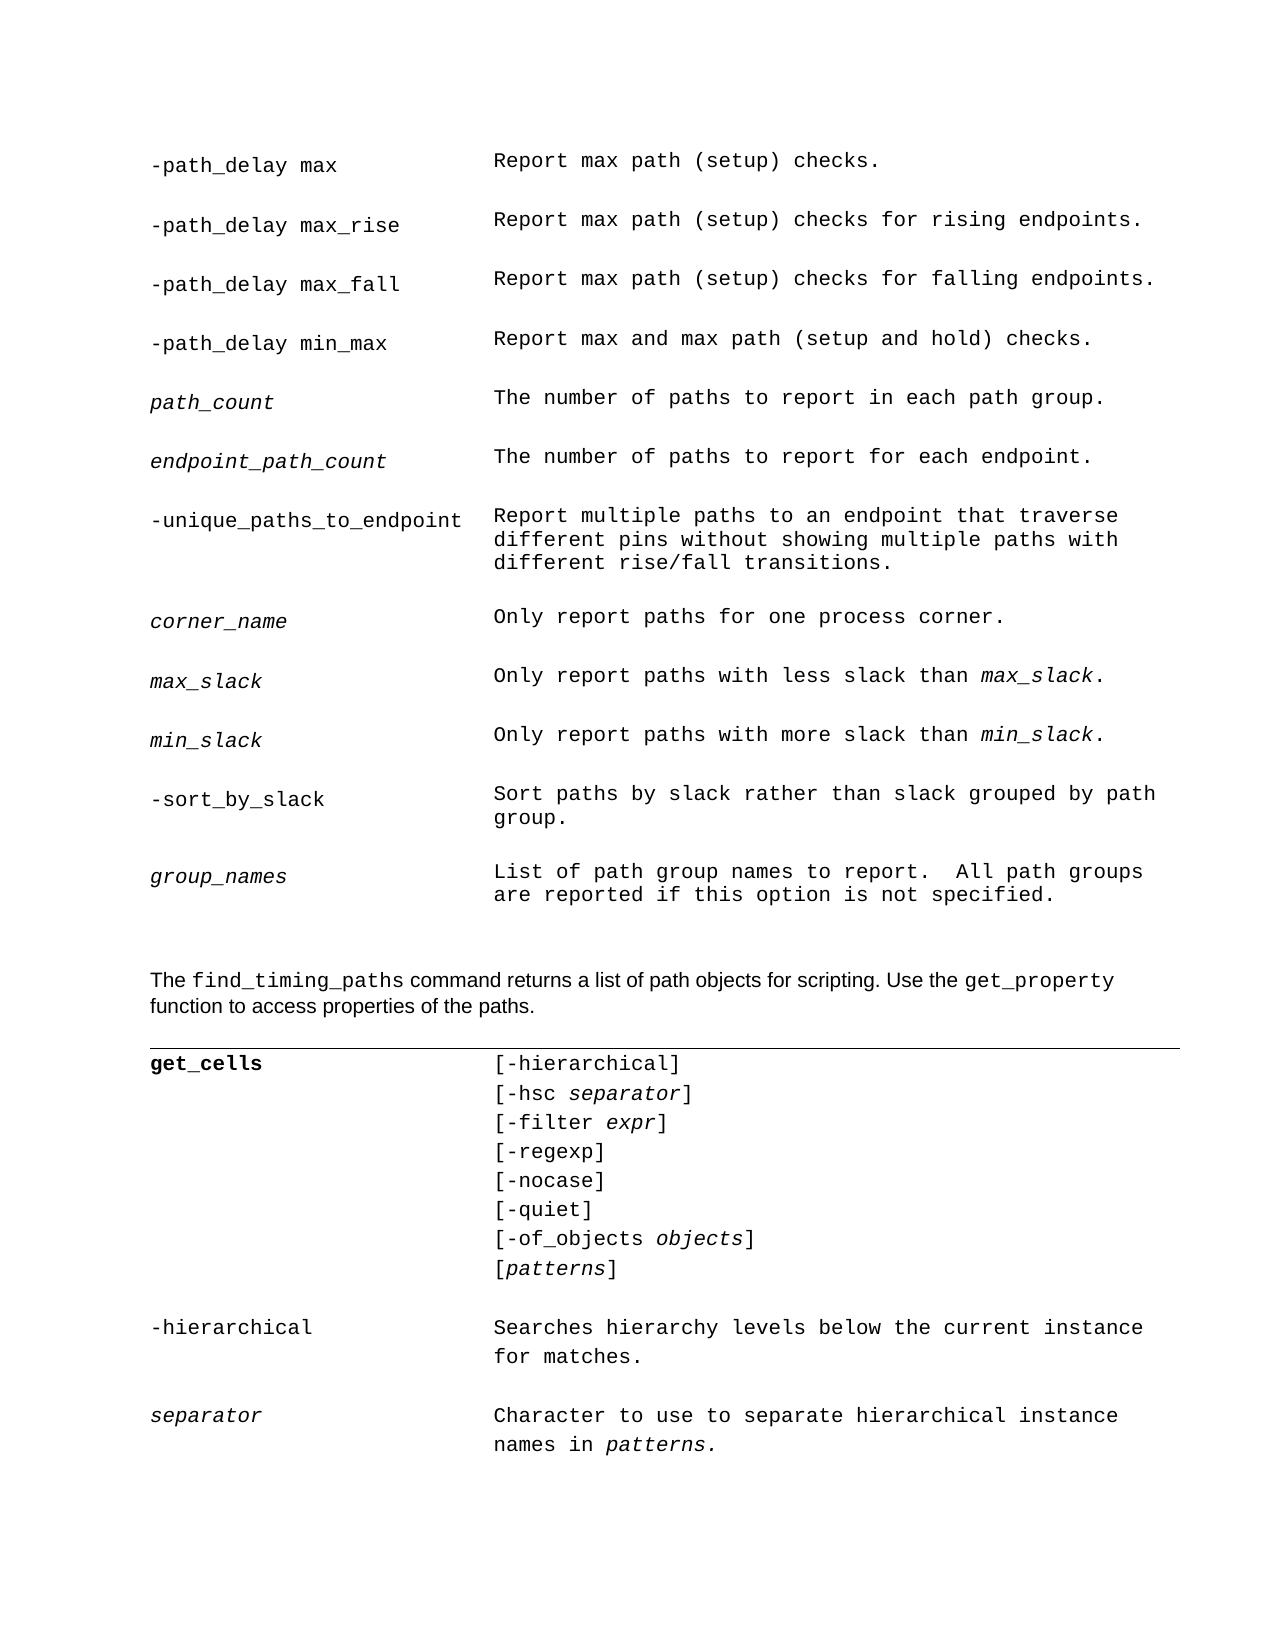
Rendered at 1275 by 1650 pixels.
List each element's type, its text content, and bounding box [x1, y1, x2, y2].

text The find_timing_paths command returns a list of path objects for scripting. Use the get_property function to access properties of the paths. [150, 968, 1180, 1018]
table_cell min_slack [150, 724, 493, 783]
table_cell Sort paths by slack rather than slack grouped by path group. [493, 784, 1180, 861]
table_cell Report max path (setup) checks for rising endpoints. [493, 209, 1180, 268]
table_cell -path_delay max [150, 150, 493, 209]
table_header [-hierarchical] [-hsc separator] [-filter expr] [-regexp] [-nocase] [-quiet] [-of_objects objects] [patterns] [493, 1049, 1180, 1311]
table_cell -unique_paths_to_endpoint [150, 505, 493, 606]
table_cell The number of paths to report in each path group. [493, 387, 1180, 446]
table_cell Only report paths with more slack than min_slack. [493, 724, 1180, 783]
table_cell max_slack [150, 665, 493, 724]
table_cell -hierarchical [150, 1311, 493, 1399]
table_cell Only report paths for one process corner. [493, 606, 1180, 665]
table_cell group_names [150, 861, 493, 938]
table_cell Report max path (setup) checks for falling endpoints. [493, 268, 1180, 327]
table_cell Report max and max path (setup and hold) checks. [493, 328, 1180, 387]
table_cell corner_name [150, 606, 493, 665]
table_cell Searches hierarchy levels below the current instance for matches. [493, 1311, 1180, 1399]
table_cell -sort_by_slack [150, 784, 493, 861]
table_cell Report multiple paths to an endpoint that traverse different pins without showing multiple paths with different rise/fall transitions. [493, 505, 1180, 606]
table_cell -path_delay max_fall [150, 268, 493, 327]
table_header get_cells [150, 1049, 493, 1311]
table_cell Report max path (setup) checks. [493, 150, 1180, 209]
table_cell separator [150, 1400, 493, 1488]
table_cell -path_delay max_rise [150, 209, 493, 268]
table_cell path_count [150, 387, 493, 446]
table_cell -path_delay min_max [150, 328, 493, 387]
table_cell List of path group names to report. All path groups are reported if this option is not specified. [493, 861, 1180, 938]
table_cell Only report paths with less slack than max_slack. [493, 665, 1180, 724]
table_cell Character to use to separate hierarchical instance names in patterns. [493, 1400, 1180, 1488]
table_cell endpoint_path_count [150, 446, 493, 505]
table_cell The number of paths to report for each endpoint. [493, 446, 1180, 505]
